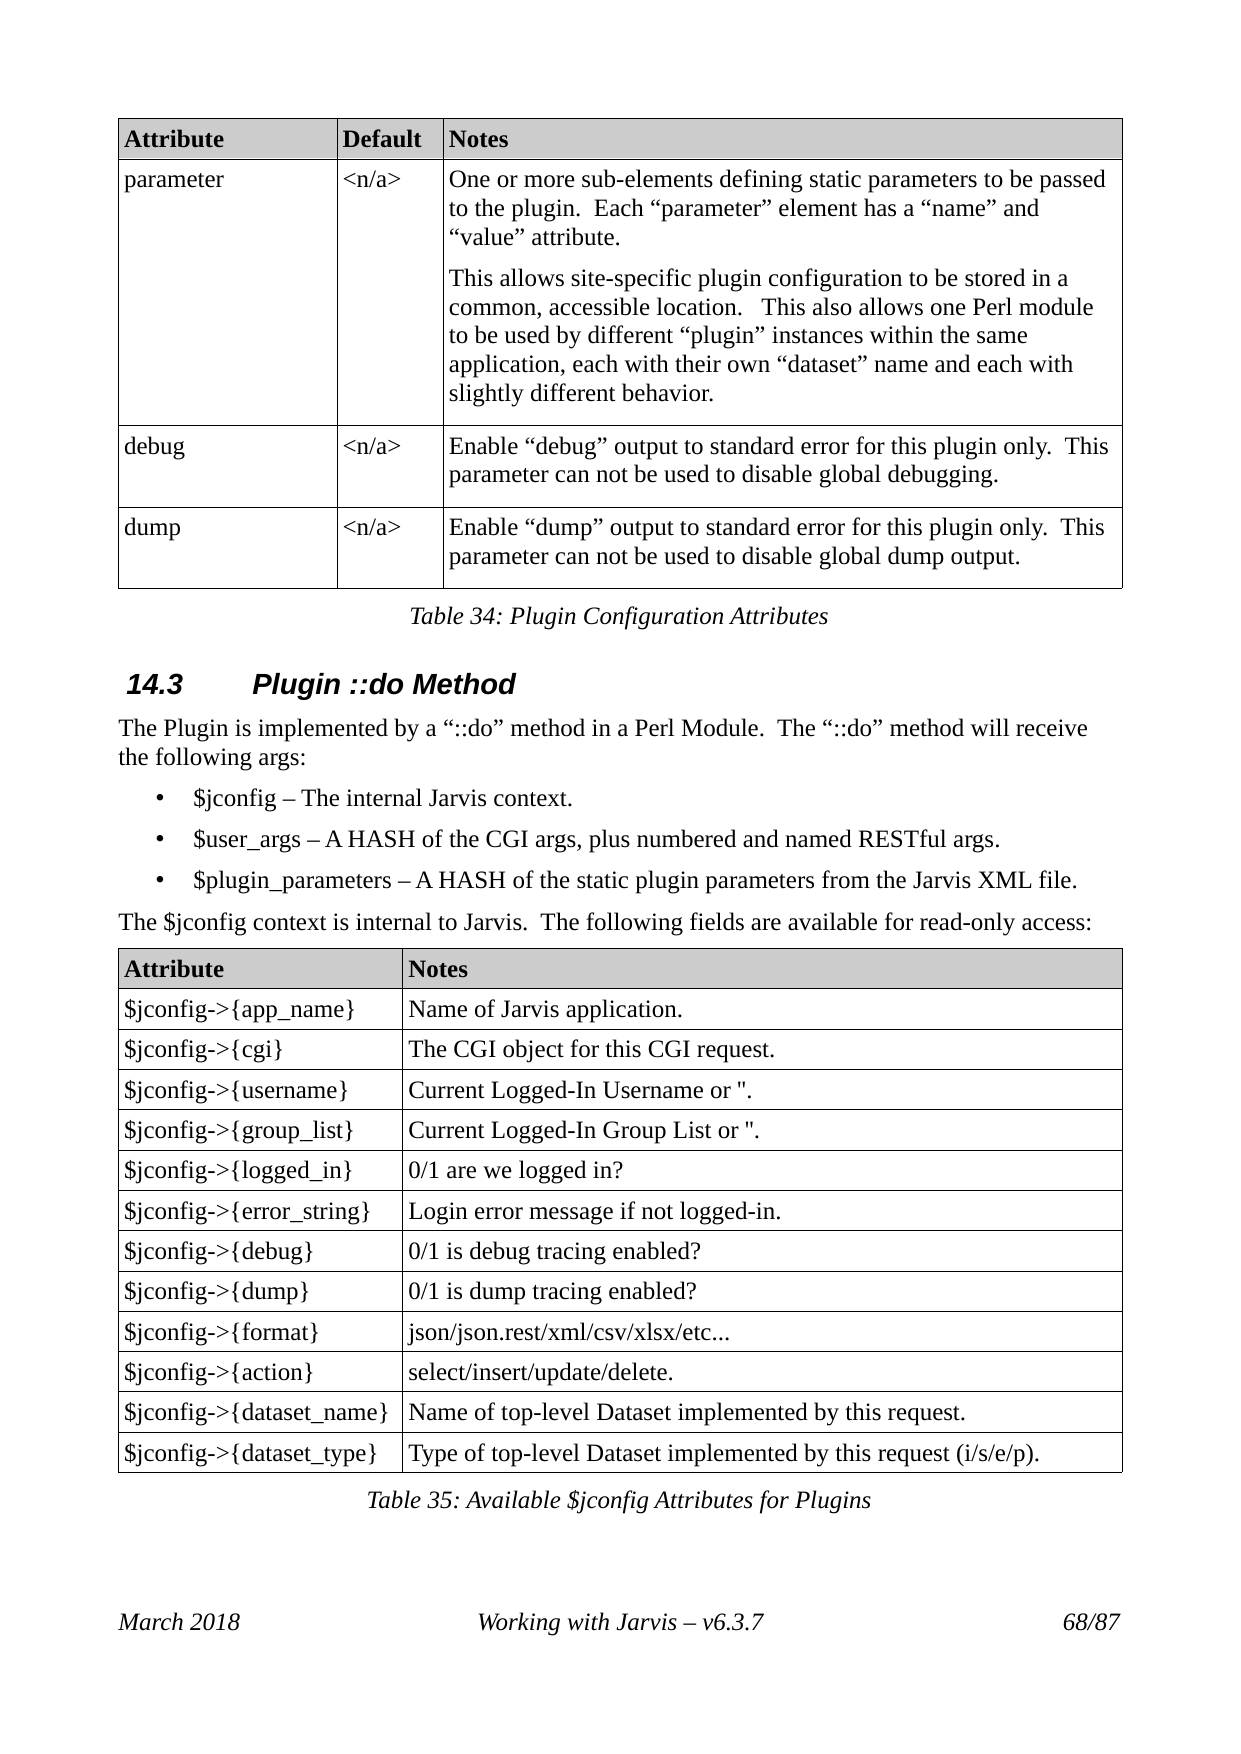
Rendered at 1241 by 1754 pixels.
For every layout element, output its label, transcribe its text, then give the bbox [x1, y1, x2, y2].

table_cell <n/a> [338, 508, 443, 588]
text The $jconfig context is internal to Jarvis. The following fields are available for read-only access: [118, 907, 1122, 936]
table_cell Type of top-level Dataset implemented by this request (i/s/e/p). [403, 1433, 1122, 1472]
table_cell $jconfig->{app_name} [119, 989, 402, 1029]
table_cell $jconfig->{group_list} [119, 1110, 402, 1149]
table_header Notes [403, 949, 1122, 988]
subtitle Plugin ::do Method [118, 667, 1122, 701]
table_header Default [338, 119, 443, 158]
text Table 34: Plugin Configuration Attributes [118, 601, 1122, 629]
text The Plugin is implemented by a “::do” method in a Perl Module. The “::do” method will receive the following args: [118, 713, 1122, 771]
text Table 35: Available $jconfig Attributes for Plugins [118, 1485, 1122, 1513]
table_cell dump [119, 508, 337, 588]
table_cell Login error message if not logged-in. [403, 1191, 1122, 1230]
table_cell Name of Jarvis application. [403, 989, 1122, 1029]
table_cell $jconfig->{dump} [119, 1272, 402, 1311]
table_header Attribute [119, 949, 402, 988]
list $user_args – A HASH of the CGI args, plus numbered and named RESTful args. [156, 824, 1122, 853]
table_cell $jconfig->{dataset_name} [119, 1392, 402, 1432]
table_cell $jconfig->{debug} [119, 1231, 402, 1271]
table_cell debug [119, 426, 337, 507]
table_cell One or more sub-elements defining static parameters to be passed to the plugin. Each “parameter” element has a “name” and “value” attribute. This allows site-specific plugin configuration to be stored in a common, accessible location. This also allows one Perl module to be used by different “plugin” instances within the same application, each with their own “dataset” name and each with slightly different behavior. [444, 160, 1122, 425]
table_cell <n/a> [338, 426, 443, 507]
table_cell Enable “debug” output to standard error for this plugin only. This parameter can not be used to disable global debugging. [444, 426, 1122, 507]
table_header Notes [444, 119, 1122, 158]
table_cell $jconfig->{logged_in} [119, 1151, 402, 1190]
table_cell json/json.rest/xml/csv/xlsx/etc... [403, 1312, 1122, 1351]
list $plugin_parameters – A HASH of the static plugin parameters from the Jarvis XML file. [156, 866, 1122, 894]
table_cell $jconfig->{cgi} [119, 1030, 402, 1069]
table_cell $jconfig->{format} [119, 1312, 402, 1351]
table_cell $jconfig->{username} [119, 1070, 402, 1109]
table_cell parameter [119, 160, 337, 425]
table_cell $jconfig->{dataset_type} [119, 1433, 402, 1472]
table_cell Current Logged-In Group List or ''. [403, 1110, 1122, 1149]
table_header Attribute [119, 119, 337, 158]
table_cell Current Logged-In Username or ''. [403, 1070, 1122, 1109]
table_cell 0/1 is debug tracing enabled? [403, 1231, 1122, 1271]
list $jconfig – The internal Jarvis context. [156, 783, 1122, 812]
table_cell The CGI object for this CGI request. [403, 1030, 1122, 1069]
table_cell select/insert/update/delete. [403, 1352, 1122, 1391]
table_cell <n/a> [338, 160, 443, 425]
table_cell 0/1 is dump tracing enabled? [403, 1272, 1122, 1311]
table_cell Name of top-level Dataset implemented by this request. [403, 1392, 1122, 1432]
table_cell $jconfig->{error_string} [119, 1191, 402, 1230]
table_cell 0/1 are we logged in? [403, 1151, 1122, 1190]
table_cell $jconfig->{action} [119, 1352, 402, 1391]
table_cell Enable “dump” output to standard error for this plugin only. This parameter can not be used to disable global dump output. [444, 508, 1122, 588]
